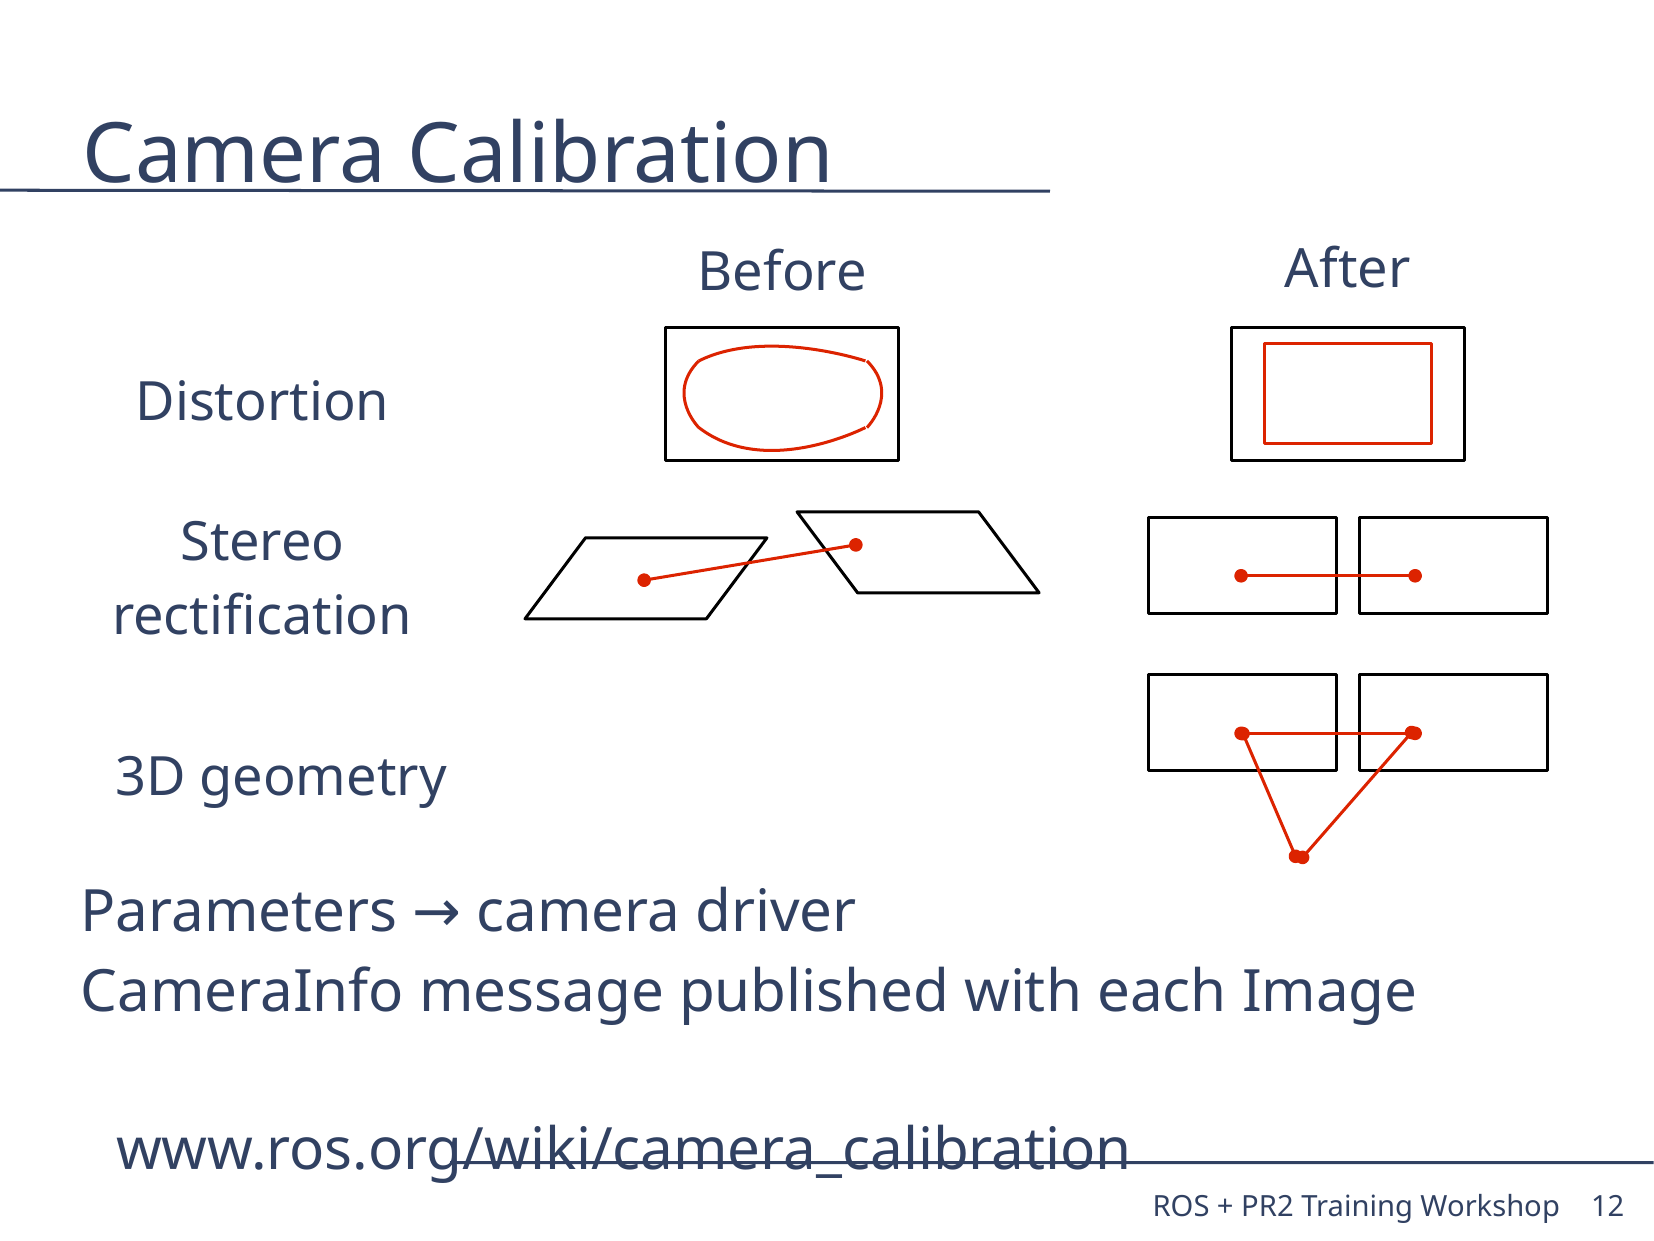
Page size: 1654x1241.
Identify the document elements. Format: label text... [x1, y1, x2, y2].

text_box 3D geometry [75, 729, 488, 808]
title Camera Calibration [82, 75, 1571, 226]
text_box Distortion [75, 355, 451, 434]
text_box Before [650, 225, 914, 303]
list Parameters → camera driver CameraInfo message published with each Image www.ros.org/wiki/camera_calibration [45, 869, 1576, 1147]
text_box After [1254, 222, 1442, 301]
text_box Stereo rectification [37, 494, 488, 636]
